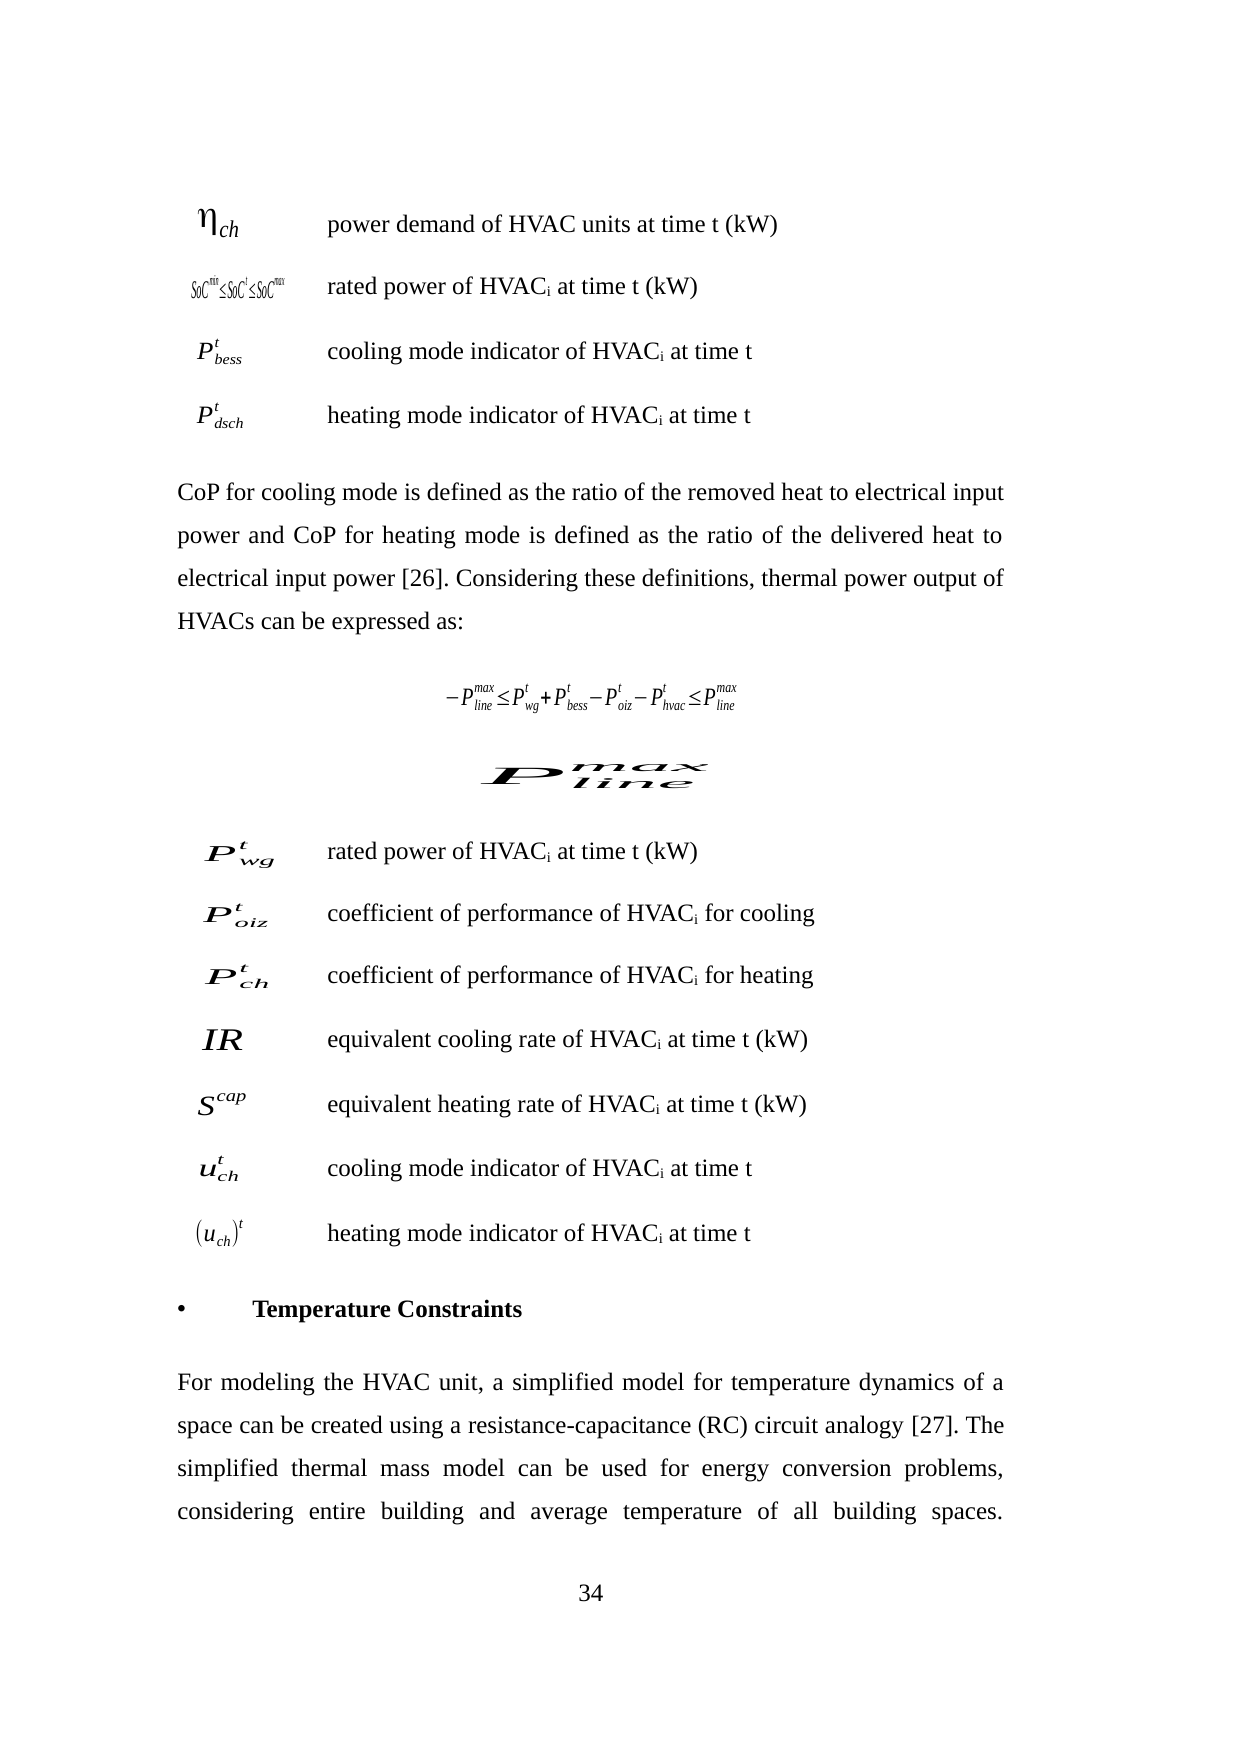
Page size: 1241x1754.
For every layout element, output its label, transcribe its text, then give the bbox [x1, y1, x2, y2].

text rated power of HVACi at time t (kW) [177, 836, 1004, 869]
text heating mode indicator of HVACi at time t [177, 398, 1004, 433]
text cooling mode indicator of HVACi at time t [177, 333, 1004, 368]
text equivalent heating rate of HVACi at time t (kW) [177, 1086, 1004, 1121]
text rated power of HVACi at time t (kW) [177, 271, 1004, 304]
text equivalent cooling rate of HVACi at time t (kW) [177, 1022, 1004, 1057]
text For modeling the HVAC unit, a simplified model for temperature dynamics of a space can be created using a resistance-capacitance (RC) circuit analogy [27]⁠. The simplified thermal mass model can be used for energy conversion problems, considering entire building and average temperature of all building spaces. [177, 1367, 1004, 1525]
text coefficient of performance of HVACi for heating [177, 960, 1004, 992]
text heating mode indicator of HVACi at time t [177, 1215, 1004, 1250]
list Temperature Constraints [177, 1294, 1004, 1323]
text CoP for cooling mode is defined as the ratio of the removed heat to electrical input power and CoP for heating mode is defined as the ratio of the delivered heat to electrical input power [26]⁠. Considering these definitions, thermal power output of HVACs can be expressed as: [177, 477, 1004, 635]
text coefficient of performance of HVACi for cooling [177, 898, 1004, 930]
text cooling mode indicator of HVACi at time t [177, 1151, 1004, 1186]
text power demand of HVAC units at time t (kW) [177, 207, 1004, 242]
